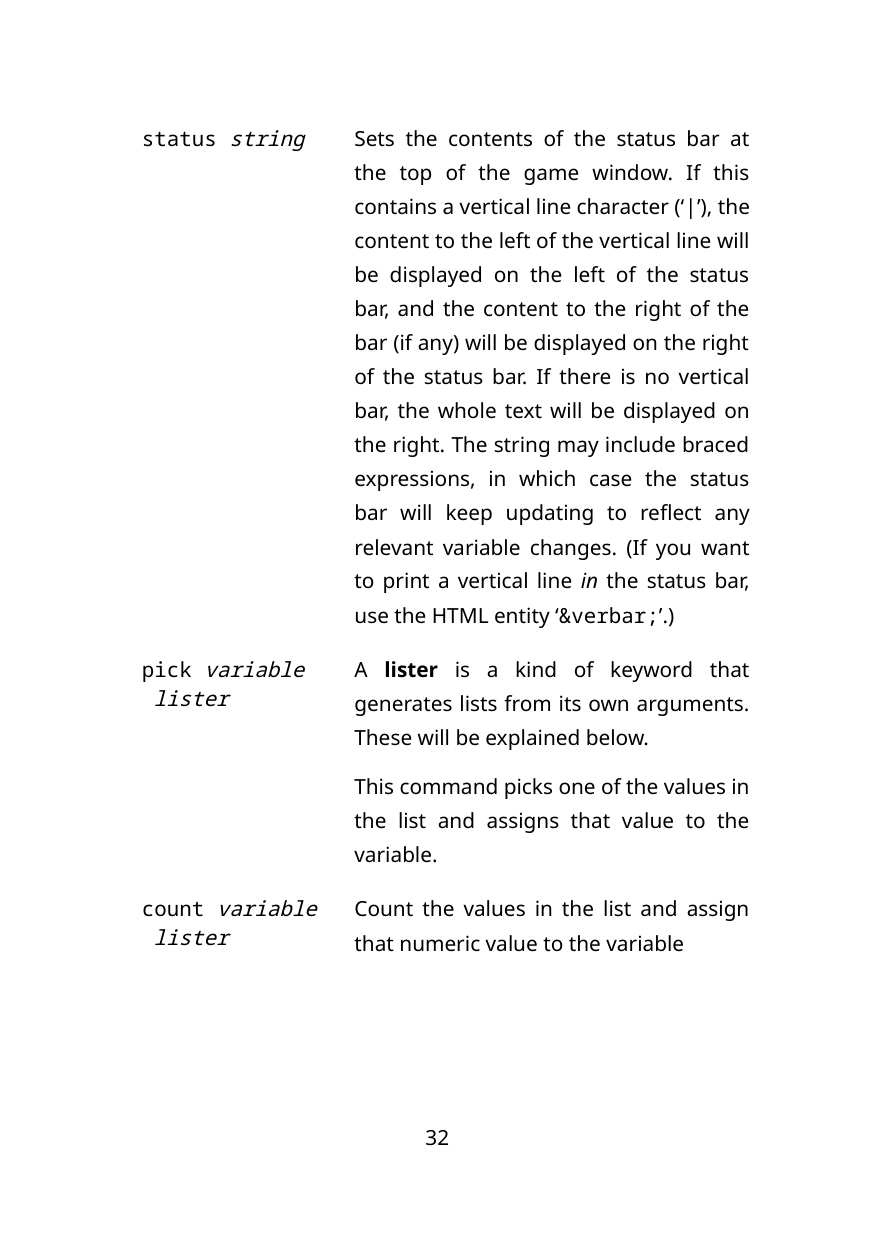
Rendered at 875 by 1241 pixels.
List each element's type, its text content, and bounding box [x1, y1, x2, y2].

table_cell Sets the contents of the status bar at the top of the game window. If this contains a vertical line character (‘|’), the content to the left of the vertical line will be displayed on the left of the status bar, and the content to the right of the bar (if any) will be displayed on the right of the status bar. If there is no vertical bar, the whole text will be displayed on the right. The string may include braced expressions, in which case the status bar will keep updating to reflect any relevant variable changes. (If you want to print a vertical line in the status bar, use the HTML entity ‘&verbar;’.) [348, 118, 756, 649]
table_cell count variable lister [118, 889, 348, 977]
table_cell A lister is a kind of keyword that generates lists from its own arguments. These will be explained below. This command picks one of the values in the list and assigns that value to the variable. [348, 650, 756, 889]
table_cell pick variable lister [118, 650, 348, 889]
table_cell status string [118, 118, 348, 649]
table_cell Count the values in the list and assign that numeric value to the variable [348, 889, 756, 977]
